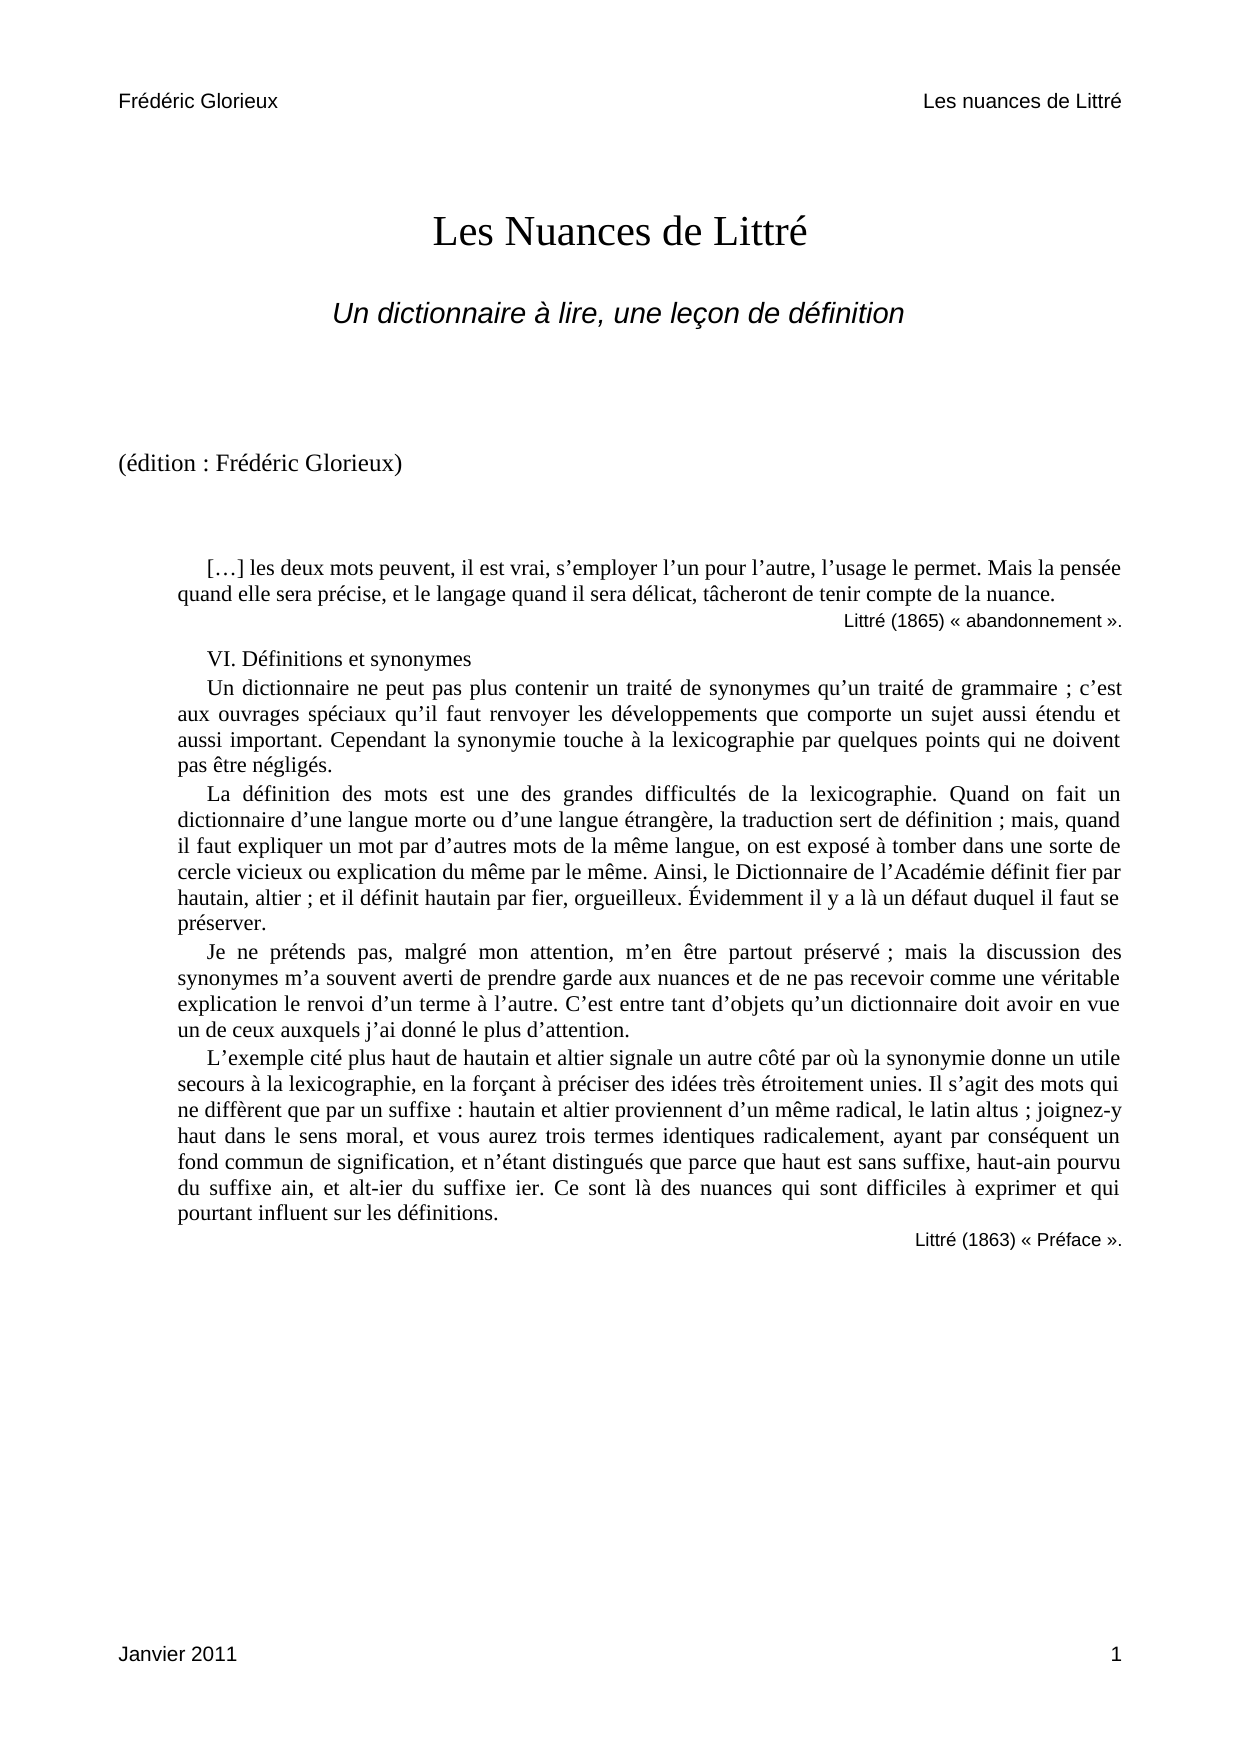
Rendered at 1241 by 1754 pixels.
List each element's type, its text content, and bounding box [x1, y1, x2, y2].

text Littré (1863) « Préface ». [236, 1228, 1122, 1250]
text La définition des mots est une des grandes difficultés de la lexicographie. Quand on fait un dictionnaire d’une langue morte ou d’une langue étrangère, la traduction sert de définition ; mais, quand il faut expliquer un mot par d’autres mots de la même langue, on est exposé à tomber dans une sorte de cercle vicieux ou explication du même par le même. Ainsi, le Dictionnaire de l’Académie définit fier par hautain, altier ; et il définit hautain par fier, orgueilleux. Évidemment il y a là un défaut duquel il faut se préserver. [177, 781, 1122, 936]
text (édition : Frédéric Glorieux) [118, 448, 1122, 477]
title Les Nuances de Littré [118, 206, 1122, 255]
subtitle Un dictionnaire à lire, une leçon de définition [118, 296, 1122, 330]
text […] les deux mots peuvent, il est vrai, s’employer l’un pour l’autre, l’usage le permet. Mais la pensée quand elle sera précise, et le langage quand il sera délicat, tâcheront de tenir compte de la nuance. [177, 555, 1122, 606]
text Un dictionnaire ne peut pas plus contenir un traité de synonymes qu’un traité de grammaire ; c’est aux ouvrages spéciaux qu’il faut renvoyer les développements que comporte un sujet aussi étendu et aussi important. Cependant la synonymie touche à la lexicographie par quelques points qui ne doivent pas être négligés. [177, 674, 1122, 778]
text VI. Définitions et synonymes [177, 646, 1122, 671]
text L’exemple cité plus haut de hautain et altier signale un autre côté par où la synonymie donne un utile secours à la lexicographie, en la forçant à préciser des idées très étroitement unies. Il s’agit des mots qui ne diffèrent que par un suffixe : hautain et altier proviennent d’un même radical, le latin altus ; joignez-y haut dans le sens moral, et vous aurez trois termes identiques radicalement, ayant par conséquent un fond commun de signification, et n’étant distingués que parce que haut est sans suffixe, haut-ain pourvu du suffixe ain, et alt-ier du suffixe ier. Ce sont là des nuances qui sont difficiles à exprimer et qui pourtant influent sur les définitions. [177, 1045, 1122, 1226]
text Littré (1865) « abandonnement ». [236, 609, 1122, 631]
text Je ne prétends pas, malgré mon attention, m’en être partout préservé ; mais la discussion des synonymes m’a souvent averti de prendre garde aux nuances et de ne pas recevoir comme une véritable explication le renvoi d’un terme à l’autre. C’est entre tant d’objets qu’un dictionnaire doit avoir en vue un de ceux auxquels j’ai donné le plus d’attention. [177, 938, 1122, 1042]
